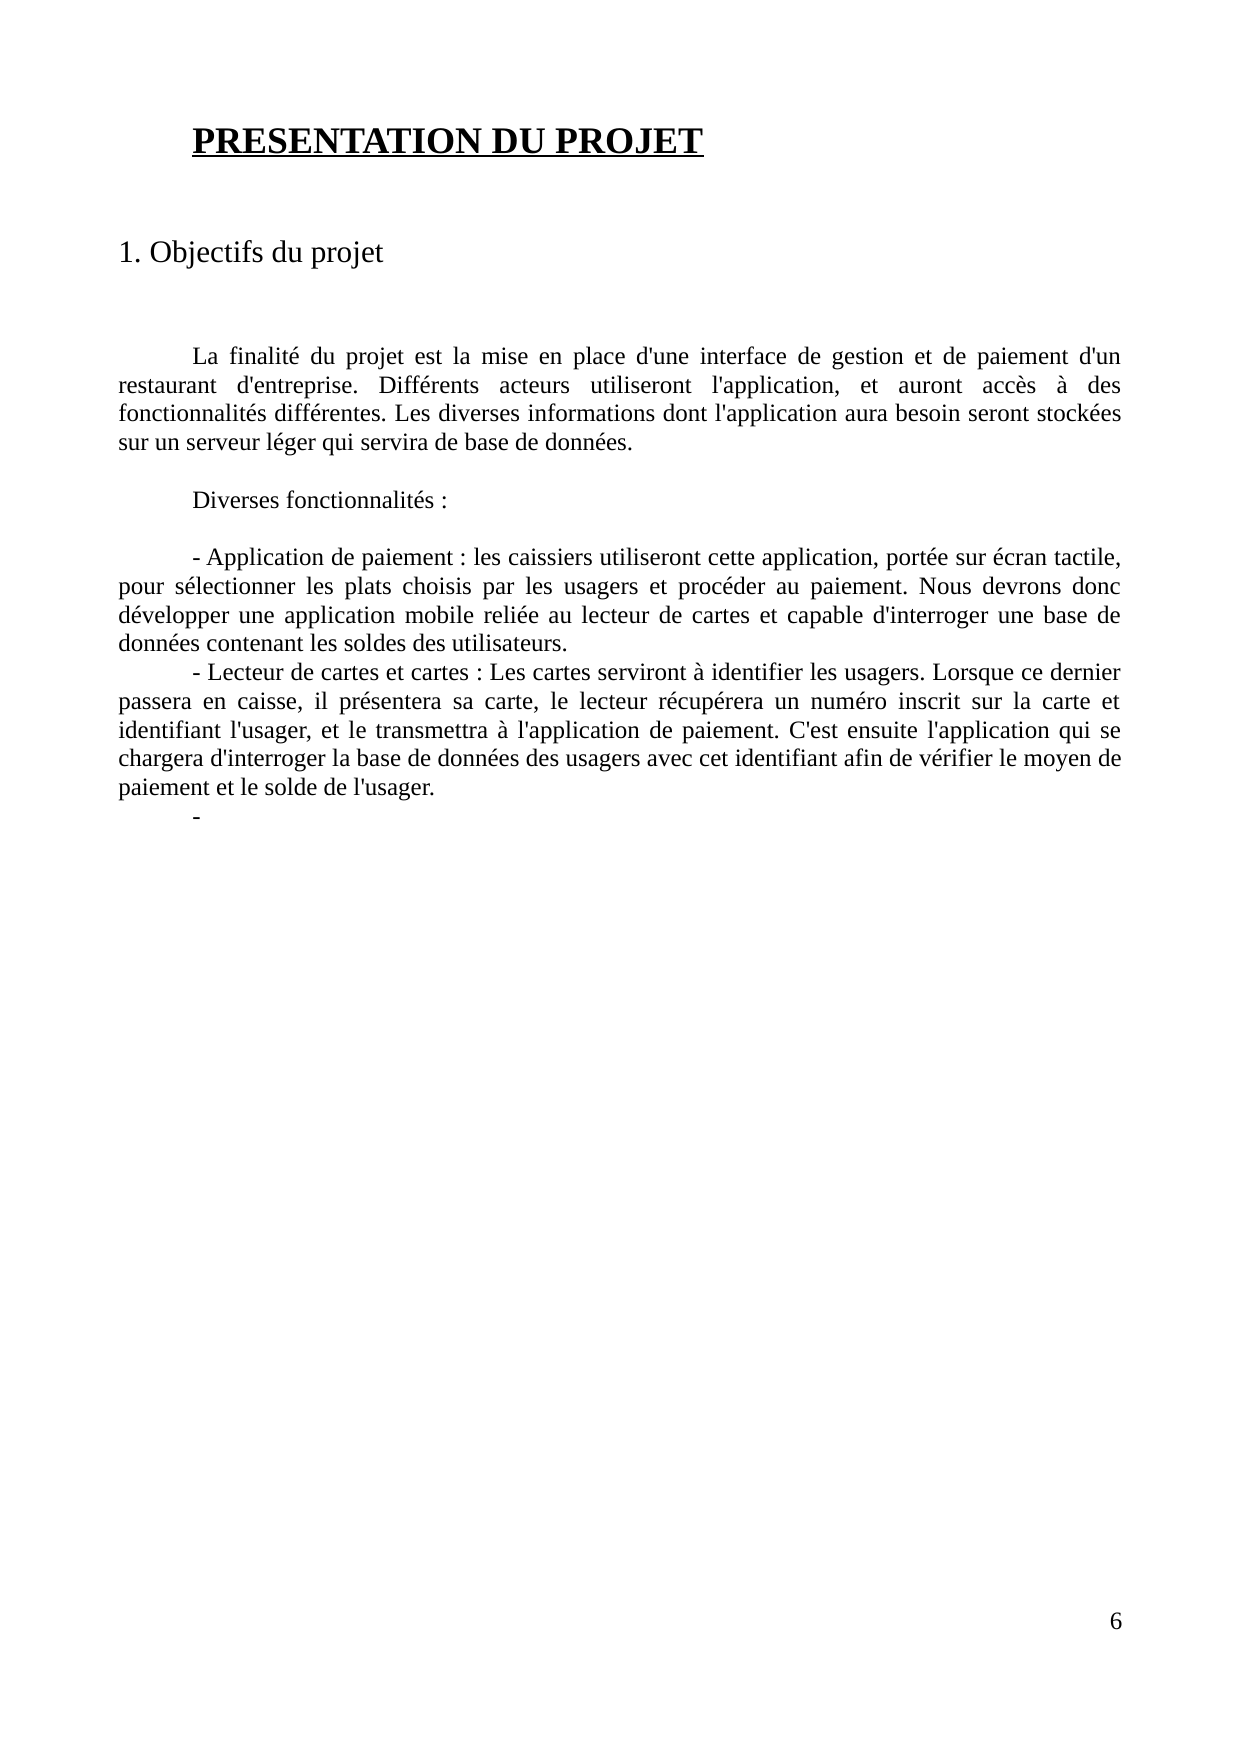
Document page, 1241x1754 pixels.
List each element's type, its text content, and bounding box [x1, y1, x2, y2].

text La finalité du projet est la mise en place d'une interface de gestion et de paiement d'un restaurant d'entreprise. Différents acteurs utiliseront l'application, et auront accès à des fonctionnalités différentes. Les diverses informations dont l'application aura besoin seront stockées sur un serveur léger qui servira de base de données. [118, 341, 1122, 456]
text Diverses fonctionnalités : [118, 485, 1122, 513]
text - [118, 801, 1122, 830]
text - Lecteur de cartes et cartes : Les cartes serviront à identifier les usagers. Lorsque ce dernier passera en caisse, il présentera sa carte, le lecteur récupérera un numéro inscrit sur la carte et identifiant l'usager, et le transmettra à l'application de paiement. C'est ensuite l'application qui se chargera d'interroger la base de données des usagers avec cet identifiant afin de vérifier le moyen de paiement et le solde de l'usager. [118, 657, 1122, 801]
text 1. Objectifs du projet [118, 233, 1122, 269]
text PRESENTATION DU PROJET [118, 118, 1122, 161]
text - Application de paiement : les caissiers utiliseront cette application, portée sur écran tactile, pour sélectionner les plats choisis par les usagers et procéder au paiement. Nous devrons donc développer une application mobile reliée au lecteur de cartes et capable d'interroger une base de données contenant les soldes des utilisateurs. [118, 542, 1122, 657]
